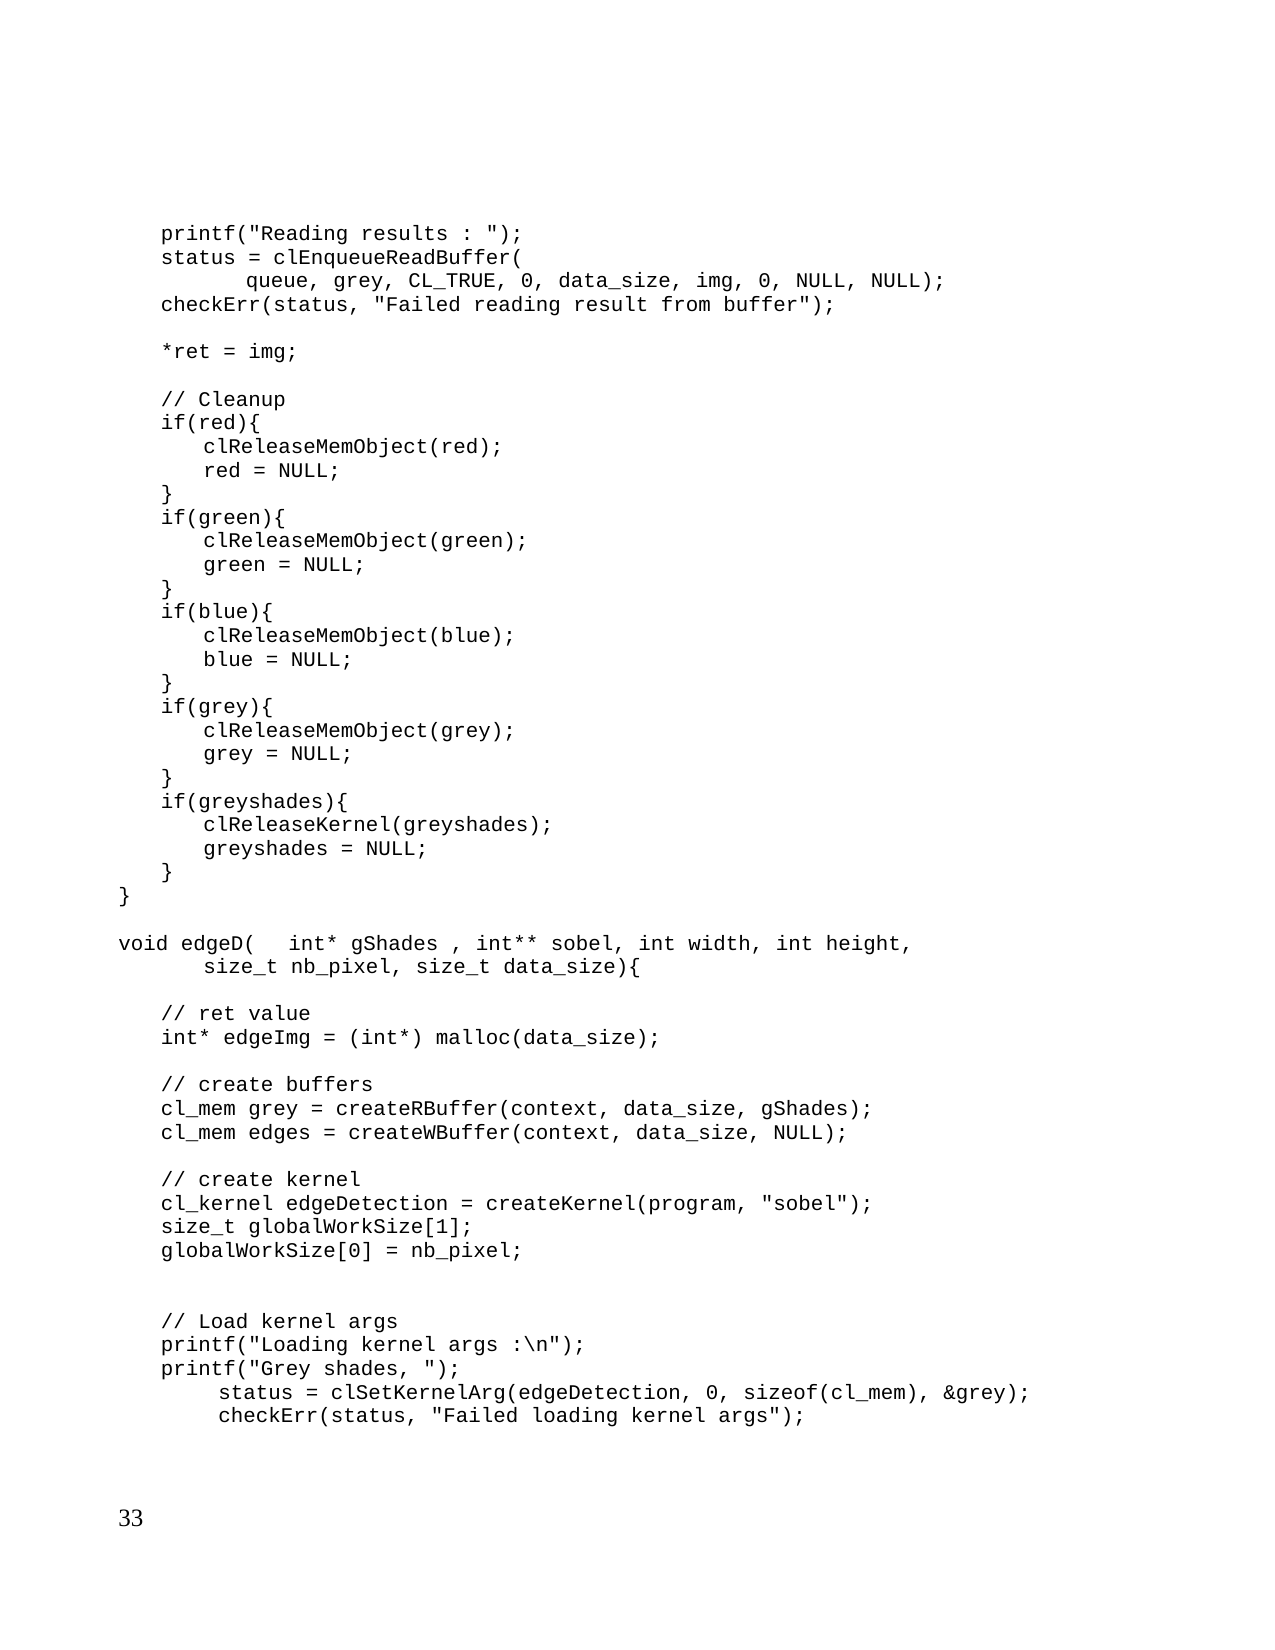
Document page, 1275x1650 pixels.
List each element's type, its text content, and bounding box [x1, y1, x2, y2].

text status = clEnqueueReadBuffer( [118, 247, 1157, 270]
text greyshades = NULL; [118, 838, 1157, 862]
text if(red){ [118, 412, 1157, 436]
text // ret value [118, 1003, 1157, 1027]
text // create buffers [118, 1074, 1157, 1098]
text red = NULL; [118, 459, 1157, 483]
text clReleaseMemObject(grey); [118, 720, 1157, 743]
text printf("Grey shades, "); [118, 1358, 1157, 1382]
text void edgeD( int* gShades , int** sobel, int width, int height, [118, 932, 1157, 956]
text grey = NULL; [118, 743, 1157, 767]
text } [118, 862, 1157, 885]
text } [118, 885, 1157, 909]
text } [118, 578, 1157, 601]
text checkErr(status, "Failed loading kernel args"); [118, 1405, 1157, 1429]
text clReleaseMemObject(blue); [118, 625, 1157, 649]
text } [118, 483, 1157, 507]
text cl_mem edges = createWBuffer(context, data_size, NULL); [118, 1122, 1157, 1145]
text globalWorkSize[0] = nb_pixel; [118, 1240, 1157, 1263]
text cl_mem grey = createRBuffer(context, data_size, gShades); [118, 1098, 1157, 1122]
text clReleaseMemObject(red); [118, 436, 1157, 459]
text printf("Loading kernel args :\n"); [118, 1334, 1157, 1358]
text // create kernel [118, 1169, 1157, 1193]
text cl_kernel edgeDetection = createKernel(program, "sobel"); [118, 1193, 1157, 1216]
text // Load kernel args [118, 1311, 1157, 1334]
text printf("Reading results : "); [118, 223, 1157, 247]
text clReleaseKernel(greyshades); [118, 814, 1157, 838]
text status = clSetKernelArg(edgeDetection, 0, sizeof(cl_mem), &grey); [118, 1382, 1157, 1405]
text } [118, 767, 1157, 791]
text if(grey){ [118, 696, 1157, 720]
text int* edgeImg = (int*) malloc(data_size); [118, 1027, 1157, 1051]
text if(greyshades){ [118, 791, 1157, 814]
text size_t globalWorkSize[1]; [118, 1216, 1157, 1240]
text if(blue){ [118, 601, 1157, 625]
text } [118, 672, 1157, 696]
text // Cleanup [118, 389, 1157, 412]
text checkErr(status, "Failed reading result from buffer"); [118, 294, 1157, 318]
text queue, grey, CL_TRUE, 0, data_size, img, 0, NULL, NULL); [118, 270, 1157, 294]
text green = NULL; [118, 554, 1157, 578]
text if(green){ [118, 507, 1157, 531]
text *ret = img; [118, 341, 1157, 365]
text blue = NULL; [118, 649, 1157, 672]
text clReleaseMemObject(green); [118, 531, 1157, 554]
text size_t nb_pixel, size_t data_size){ [118, 956, 1157, 980]
